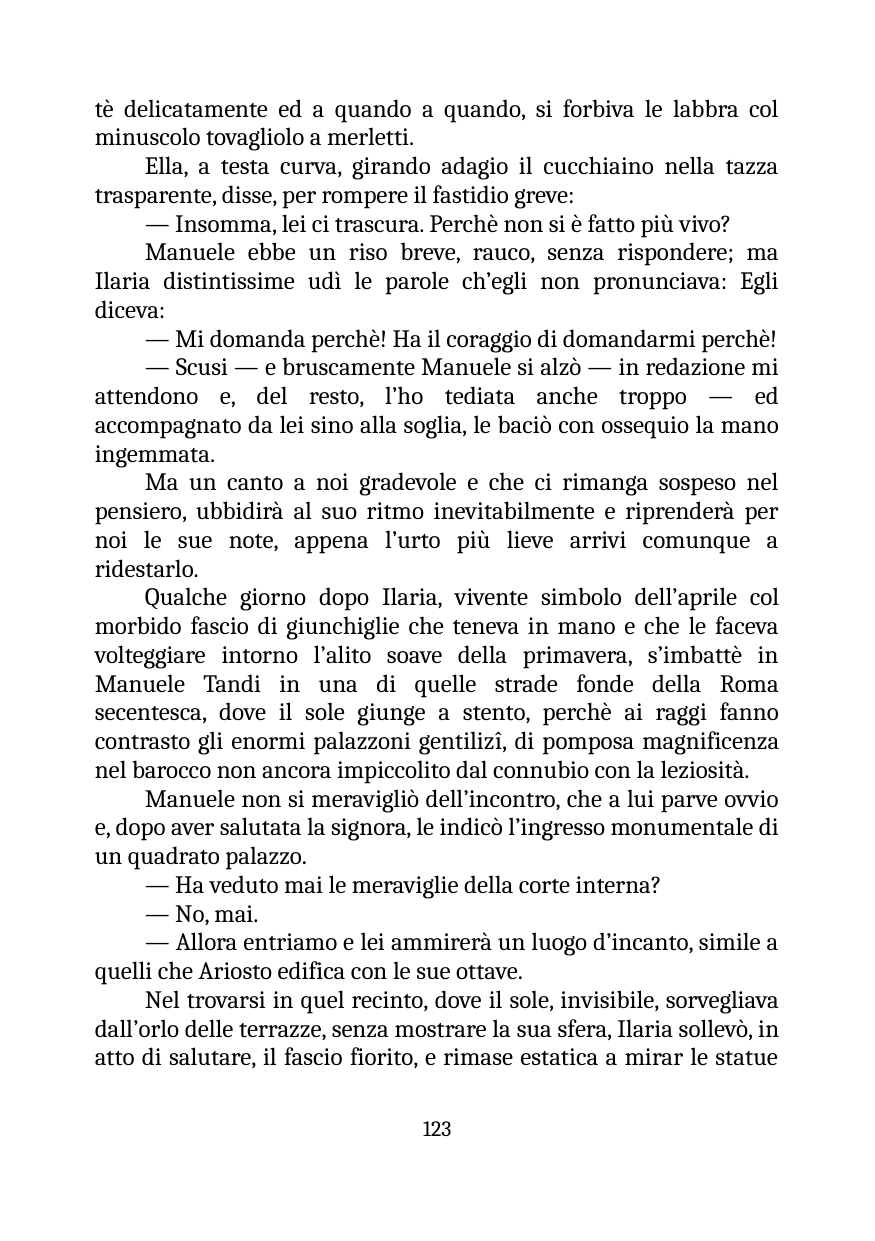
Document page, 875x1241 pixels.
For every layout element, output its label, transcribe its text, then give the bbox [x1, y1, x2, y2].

text — Allora entriamo e lei ammirerà un luogo d’incanto, simile a quelli che Ariosto edifica con le sue ottave. [94, 928, 779, 986]
text Ma un canto a noi gradevole e che ci rimanga sospeso nel pensiero, ubbidirà al suo ritmo inevitabilmente e riprenderà per noi le sue note, appena l’urto più lieve arrivi comunque a ridestarlo. [94, 468, 779, 583]
text Manuele ebbe un riso breve, rauco, senza rispondere; ma Ilaria distintissime udì le parole ch’egli non pronunciava: Egli diceva: [94, 238, 779, 324]
text Qualche giorno dopo Ilaria, vivente simbolo dell’aprile col morbido fascio di giunchiglie che teneva in mano e che le faceva volteggiare intorno l’alito soave della primavera, s’imbattè in Manuele Tandi in una di quelle strade fonde della Roma secentesca, dove il sole giunge a stento, perchè ai raggi fanno contrasto gli enormi palazzoni gentilizî, di pomposa magnificenza nel barocco non ancora impiccolito dal connubio con la leziosità. [94, 583, 779, 784]
text — Ha veduto mai le meraviglie della corte interna? [94, 871, 779, 899]
text tè delicatamente ed a quando a quando, si forbiva le labbra col minuscolo tovagliolo a merletti. [94, 94, 779, 152]
text — Insomma, lei ci trascura. Perchè non si è fatto più vivo? [94, 209, 779, 238]
text — Mi domanda perchè! Ha il coraggio di domandarmi perchè! [94, 324, 779, 353]
text — Scusi — e bruscamente Manuele si alzò — in redazione mi attendono e, del resto, l’ho tediata anche troppo — ed accompagnato da lei sino alla soglia, le baciò con ossequio la mano ingemmata. [94, 353, 779, 468]
text Manuele non si meravigliò dell’incontro, che a lui parve ovvio e, dopo aver salutata la signora, le indicò l’ingresso monumentale di un quadrato palazzo. [94, 784, 779, 871]
text Nel trovarsi in quel recinto, dove il sole, invisibile, sorvegliava dall’orlo delle terrazze, senza mostrare la sua sfera, Ilaria sollevò, in atto di salutare, il fascio fiorito, e rimase estatica a mirar le statue [94, 986, 779, 1072]
text — No, mai. [94, 899, 779, 928]
text Ella, a testa curva, girando adagio il cucchiaino nella tazza trasparente, disse, per rompere il fastidio greve: [94, 152, 779, 209]
